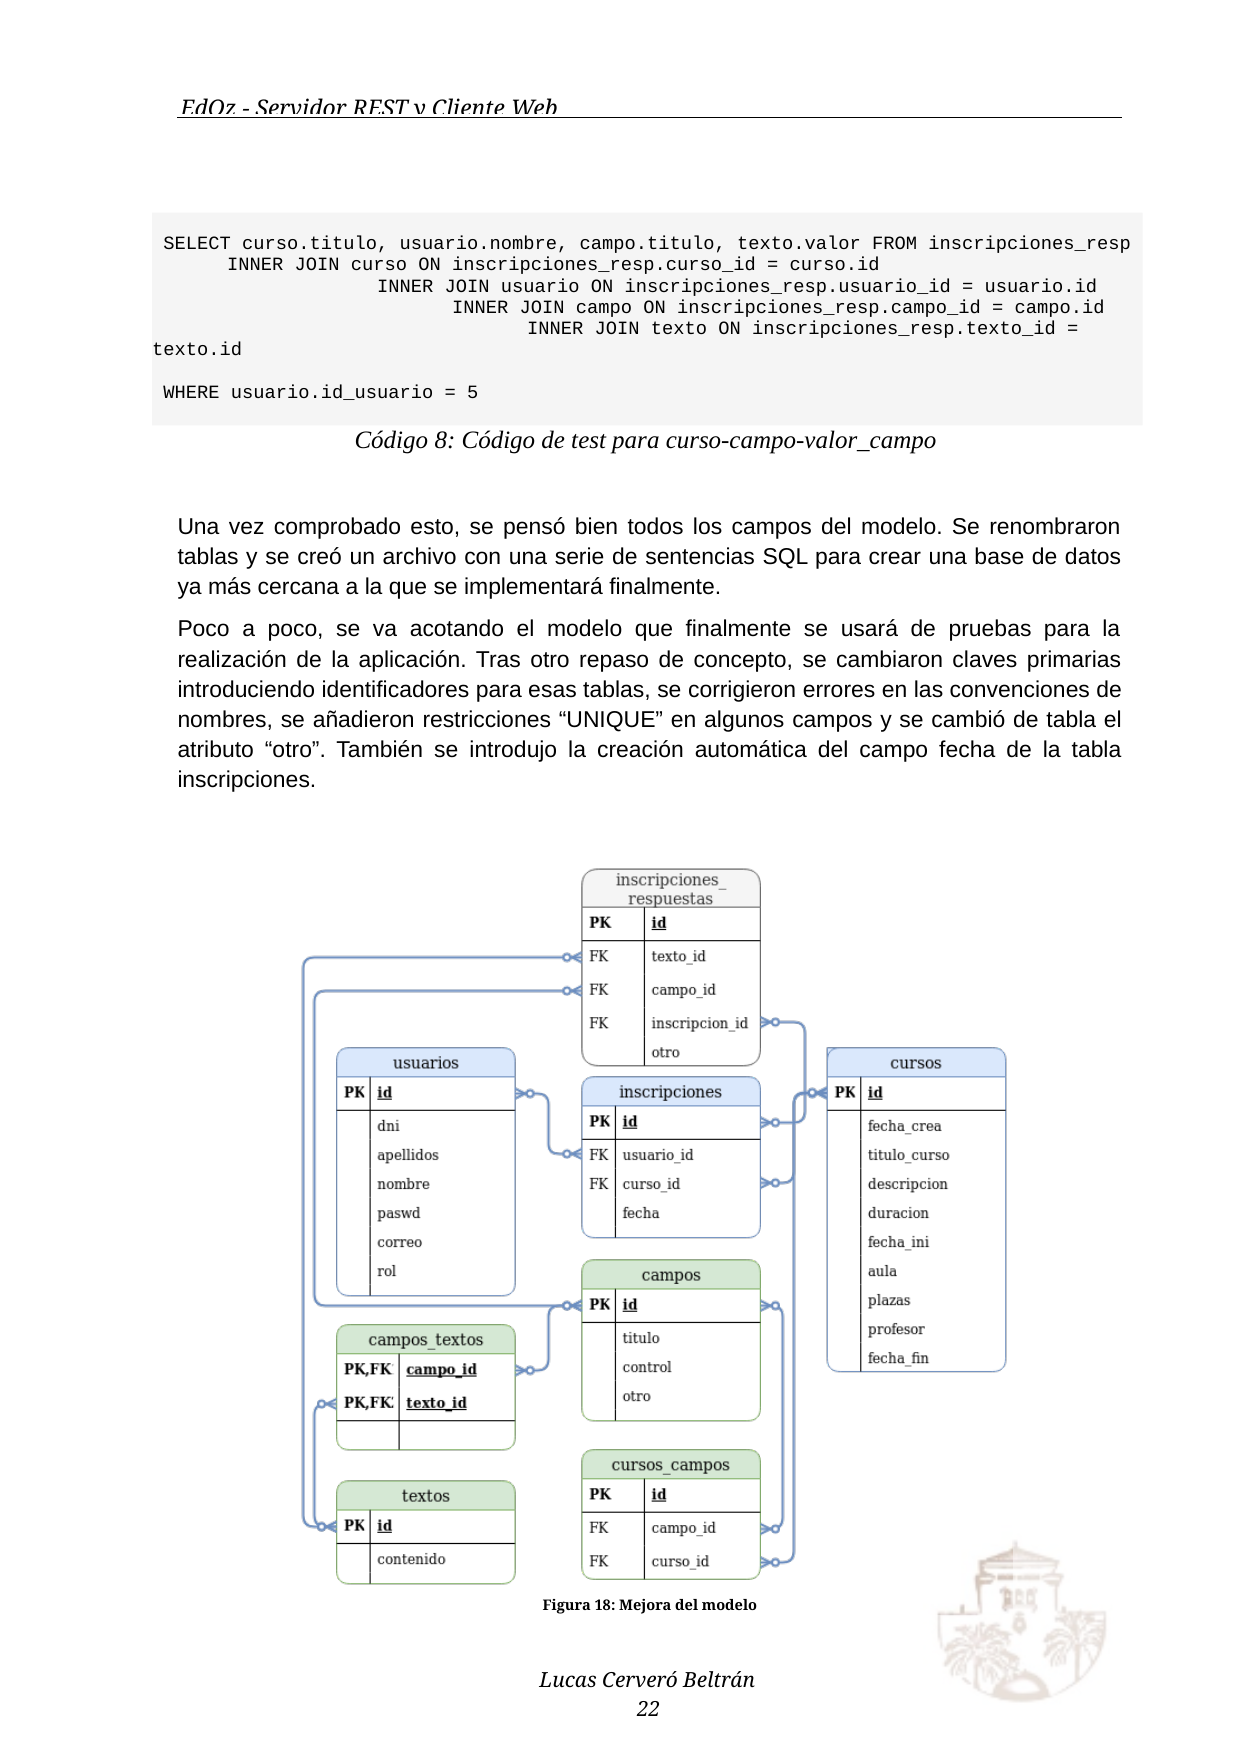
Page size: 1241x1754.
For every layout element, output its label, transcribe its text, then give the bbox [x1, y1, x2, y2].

text Figura 18: Mejora del modelo [286, 1591, 1013, 1615]
text Una vez comprobado esto, se pensó bien todos los campos del modelo. Se renombraron tablas y se creó un archivo con una serie de sentencias SQL para crear una base de datos ya más cercana a la que se implementará finalmente. [177, 513, 1122, 600]
picture [286, 862, 1013, 1591]
text Poco a poco, se va acotando el modelo que finalmente se usará de pruebas para la realización de la aplicación. Tras otro repaso de concepto, se cambiaron claves primarias introduciendo identificadores para esas tablas, se corrigieron errores en las convenciones de nombres, se añadieron restricciones “UNIQUE” en algunos campos y se cambió de tabla el atributo “otro”. También se introdujo la creación automática del campo fecha de la tabla inscripciones. [177, 615, 1122, 793]
text Código 8: Código de test para curso-campo-valor_campo [152, 217, 1147, 454]
